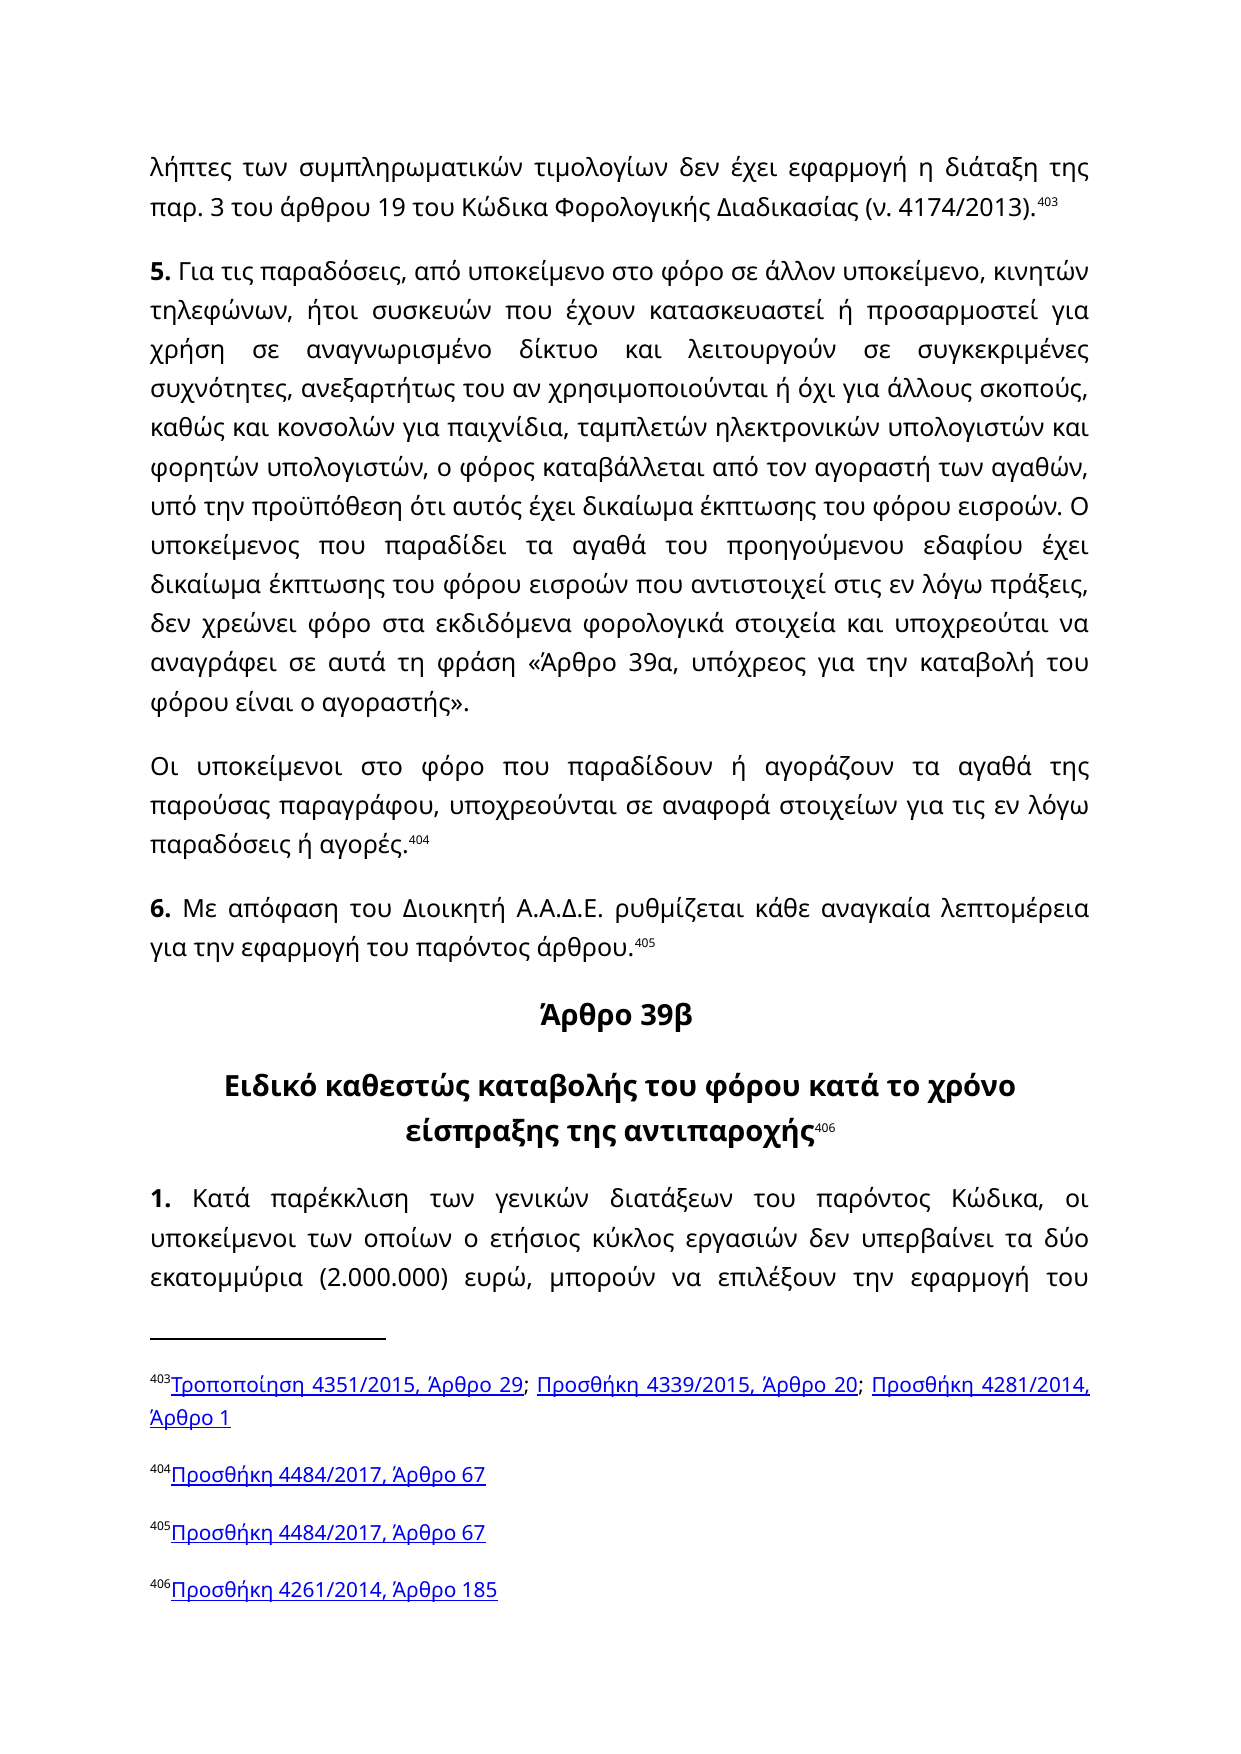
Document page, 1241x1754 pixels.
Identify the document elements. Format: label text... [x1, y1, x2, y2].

text Τροποποίηση 4351/2015, Άρθρο 29; Προσθήκη 4339/2015, Άρθρο 20; Προσθήκη 4281/2014, Άρθρο 1 [150, 1370, 1090, 1431]
text λήπτες των συμπληρωματικών τιμολογίων δεν έχει εφαρμογή η διάταξη της παρ. 3 του άρθρου 19 του Κώδικα Φορολογικής Διαδικασίας (ν. 4174/2013). [150, 150, 1090, 223]
text 5. Για τις παραδόσεις, από υποκείµενο στο φόρο σε άλλον υποκείµενο, κινητών τηλεφώνων, ήτοι συσκευών που έχουν κατασκευαστεί ή προσαρµοστεί για χρήση σε αναγνωρισµένο δίκτυο και λειτουργούν σε συγκεκριµένες συχνότητες, ανεξαρτήτως του αν χρησιµοποιούνται ή όχι για άλλους σκοπούς, καθώς και κονσολών για παιχνίδια, ταµπλετών ηλεκτρονικών υπολογιστών και φορητών υπολογιστών, ο φόρος καταβάλλεται από τον αγοραστή των αγαθών, υπό την προϋπόθεση ότι αυτός έχει δικαίωµα έκπτωσης του φόρου εισροών. Ο υποκείµενος που παραδίδει τα αγαθά του προηγούµενου εδαφίου έχει δικαίωµα έκπτωσης του φόρου εισροών που αντιστοιχεί στις εν λόγω πράξεις, δεν χρεώνει φόρο στα εκδιδόµενα φορολογικά στοιχεία και υποχρεούται να αναγράφει σε αυτά τη φράση «Άρθρο 39α, υπόχρεος για την καταβολή του φόρου είναι ο αγοραστής». [150, 253, 1090, 718]
text 1. Κατά παρέκκλιση των γενικών διατάξεων του παρόντος Κώδικα, οι υποκείμενοι των οποίων ο ετήσιος κύκλος εργασιών δεν υπερβαίνει τα δύο εκατομμύρια (2.000.000) ευρώ, μπορούν να επιλέξουν την εφαρμογή του [150, 1181, 1090, 1293]
subtitle Άρθρο 39β [150, 994, 1090, 1034]
text Προσθήκη 4261/2014, Άρθρο 185 [150, 1576, 1090, 1604]
subtitle Ειδικό καθεστώς καταβολής του φόρου κατά το χρόνο είσπραξης της αντιπαροχής [150, 1065, 1090, 1150]
text 6. Με απόφαση του Διοικητή Α.Α.Δ.Ε. ρυθµίζεται κάθε αναγκαία λεπτοµέρεια για την εφαρµογή του παρόντος άρθρου. [150, 891, 1090, 964]
text Οι υποκείµενοι στο φόρο που παραδίδουν ή αγοράζουν τα αγαθά της παρούσας παραγράφου, υποχρεούνται σε αναφορά στοιχείων για τις εν λόγω παραδόσεις ή αγορές. [150, 748, 1090, 861]
text Προσθήκη 4484/2017, Άρθρο 67 [150, 1460, 1090, 1489]
text Προσθήκη 4484/2017, Άρθρο 67 [150, 1518, 1090, 1546]
